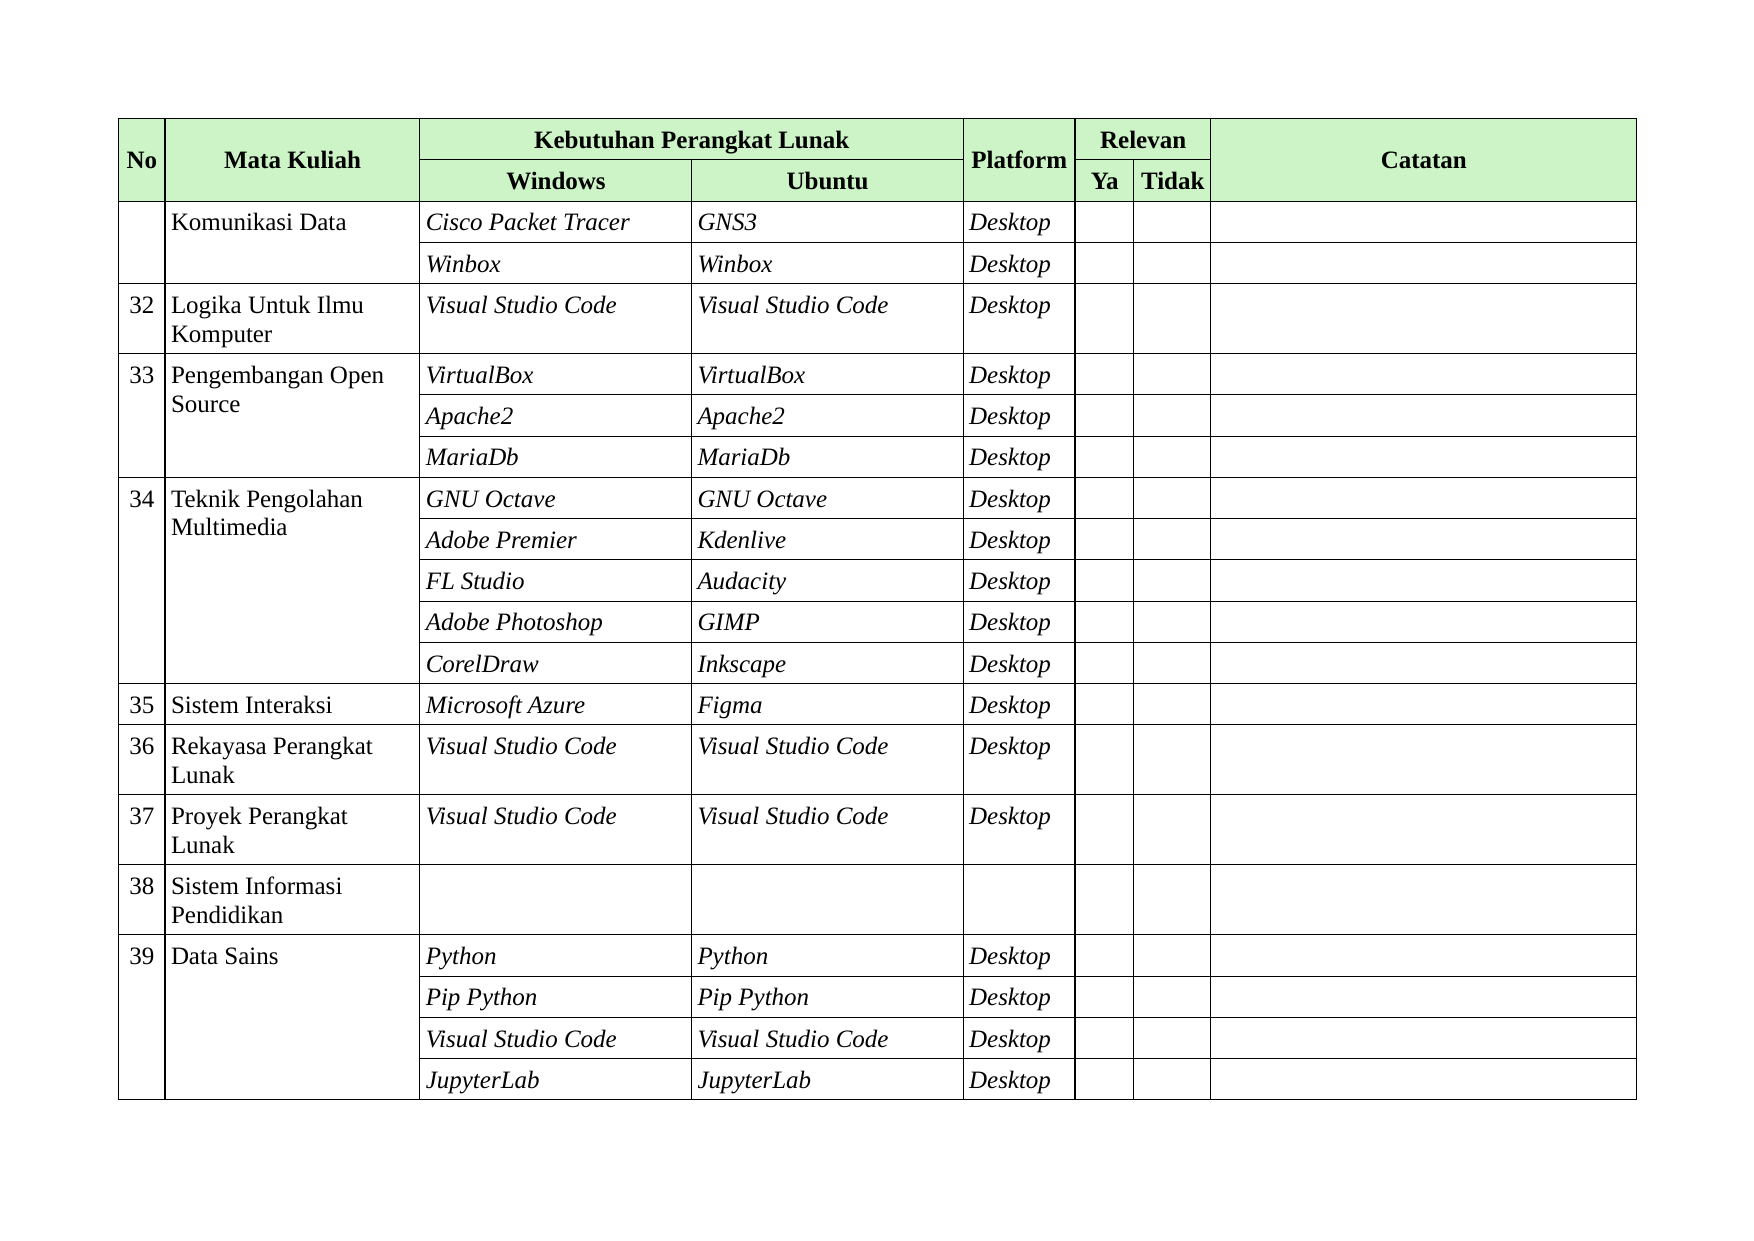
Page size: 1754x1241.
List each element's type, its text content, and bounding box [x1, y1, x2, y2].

table_cell [1134, 560, 1210, 601]
table_cell [1134, 284, 1210, 353]
table_cell JupyterLab [420, 1059, 691, 1099]
table_cell [1076, 795, 1133, 864]
table_cell [1076, 1059, 1133, 1099]
table_cell Visual Studio Code [692, 1018, 963, 1058]
table_cell [1134, 977, 1210, 1017]
table_cell Figma [692, 684, 963, 724]
table_cell FL Studio [420, 560, 691, 601]
table_cell Desktop [964, 478, 1074, 518]
table_cell [1134, 865, 1210, 934]
table_cell 33 [119, 354, 164, 477]
table_cell [1076, 977, 1133, 1017]
table_cell Pengembangan Open Source [166, 354, 419, 477]
table_cell [964, 865, 1074, 934]
table_cell CorelDraw [420, 643, 691, 683]
table_header Mata Kuliah [166, 119, 419, 201]
table_cell GIMP [692, 602, 963, 642]
table_cell Desktop [964, 202, 1074, 242]
table_cell Komunikasi Data [166, 202, 419, 283]
table_cell [1076, 560, 1133, 601]
table_cell [1134, 643, 1210, 683]
table_cell Python [692, 935, 963, 976]
table_cell 37 [119, 795, 164, 864]
table_cell [1211, 865, 1636, 934]
table_cell Visual Studio Code [692, 725, 963, 794]
table_cell [1134, 1018, 1210, 1058]
table_cell Visual Studio Code [692, 284, 963, 353]
table_cell 35 [119, 684, 164, 724]
table_cell [1211, 560, 1636, 601]
table_cell Proyek Perangkat Lunak [166, 795, 419, 864]
table_cell [1076, 395, 1133, 436]
table_cell [1076, 725, 1133, 794]
table_cell Desktop [964, 795, 1074, 864]
table_cell Kdenlive [692, 519, 963, 559]
table_cell [1076, 684, 1133, 724]
table_cell Cisco Packet Tracer [420, 202, 691, 242]
table_cell Sistem Informasi Pendidikan [166, 865, 419, 934]
table_cell [1211, 478, 1636, 518]
table_cell GNU Octave [420, 478, 691, 518]
table_cell Visual Studio Code [420, 725, 691, 794]
table_cell Inkscape [692, 643, 963, 683]
table_cell Desktop [964, 437, 1074, 477]
table_cell [1211, 437, 1636, 477]
table_header Kebutuhan Perangkat Lunak [420, 119, 963, 159]
table_cell Desktop [964, 935, 1074, 976]
table_cell [1211, 243, 1636, 283]
table_cell 39 [119, 935, 164, 1099]
table_cell [1211, 795, 1636, 864]
table_cell [1211, 977, 1636, 1017]
table_cell Desktop [964, 243, 1074, 283]
table_cell Windows [420, 160, 691, 201]
table_cell [692, 865, 963, 934]
table_cell Desktop [964, 354, 1074, 394]
table_cell GNS3 [692, 202, 963, 242]
table_cell [1076, 865, 1133, 934]
table_cell [1211, 395, 1636, 436]
table_header Catatan [1211, 119, 1636, 201]
table_cell Desktop [964, 284, 1074, 353]
table_cell [1134, 354, 1210, 394]
table_cell [1076, 202, 1133, 242]
table_cell [1076, 354, 1133, 394]
table_cell 36 [119, 725, 164, 794]
table_cell [1211, 519, 1636, 559]
table_header No [119, 119, 164, 201]
table_cell Logika Untuk Ilmu Komputer [166, 284, 419, 353]
table_cell [1076, 1018, 1133, 1058]
table_cell 32 [119, 284, 164, 353]
table_cell Desktop [964, 1059, 1074, 1099]
table_cell [1211, 602, 1636, 642]
table_cell [1134, 1059, 1210, 1099]
table_cell Audacity [692, 560, 963, 601]
table_cell MariaDb [420, 437, 691, 477]
table_cell Python [420, 935, 691, 976]
table_cell Data Sains [166, 935, 419, 1099]
table_cell Desktop [964, 560, 1074, 601]
table_cell Microsoft Azure [420, 684, 691, 724]
table_cell [1076, 284, 1133, 353]
table_cell [1076, 935, 1133, 976]
table_cell Tidak [1134, 160, 1210, 201]
table_cell Ya [1076, 160, 1133, 201]
table_cell [1076, 243, 1133, 283]
table_cell [1134, 602, 1210, 642]
table_cell JupyterLab [692, 1059, 963, 1099]
table_cell Rekayasa Perangkat Lunak [166, 725, 419, 794]
table_cell [1211, 284, 1636, 353]
table_cell 34 [119, 478, 164, 683]
table_cell Visual Studio Code [420, 795, 691, 864]
table_cell [1134, 684, 1210, 724]
table_cell [1076, 602, 1133, 642]
table_cell VirtualBox [692, 354, 963, 394]
table_cell [1134, 478, 1210, 518]
table_cell MariaDb [692, 437, 963, 477]
table_cell Desktop [964, 725, 1074, 794]
table_cell [1211, 725, 1636, 794]
table_cell [1076, 643, 1133, 683]
table_cell Desktop [964, 977, 1074, 1017]
table_cell Ubuntu [692, 160, 963, 201]
table_cell Sistem Interaksi [166, 684, 419, 724]
table_cell Desktop [964, 395, 1074, 436]
table_cell Desktop [964, 602, 1074, 642]
table_cell Desktop [964, 1018, 1074, 1058]
table_cell Pip Python [692, 977, 963, 1017]
table_cell Visual Studio Code [692, 795, 963, 864]
table_cell Desktop [964, 684, 1074, 724]
table_cell [1211, 935, 1636, 976]
table_cell [1134, 935, 1210, 976]
table_cell [1134, 725, 1210, 794]
table_cell [119, 202, 164, 283]
table_cell Visual Studio Code [420, 284, 691, 353]
table_cell Visual Studio Code [420, 1018, 691, 1058]
table_cell [1134, 395, 1210, 436]
table_cell [1076, 519, 1133, 559]
table_cell [1076, 437, 1133, 477]
table_cell GNU Octave [692, 478, 963, 518]
table_cell [1211, 643, 1636, 683]
table_cell [1211, 202, 1636, 242]
table_cell [1134, 243, 1210, 283]
table_cell [1134, 202, 1210, 242]
table_cell [1134, 519, 1210, 559]
table_cell [1134, 795, 1210, 864]
table_cell Pip Python [420, 977, 691, 1017]
table_cell Apache2 [420, 395, 691, 436]
table_cell [420, 865, 691, 934]
table_cell Winbox [692, 243, 963, 283]
table_cell Apache2 [692, 395, 963, 436]
table_header Relevan [1076, 119, 1210, 159]
table_cell 38 [119, 865, 164, 934]
table_cell Adobe Photoshop [420, 602, 691, 642]
table_cell [1134, 437, 1210, 477]
table_cell [1076, 478, 1133, 518]
table_header Platform [964, 119, 1074, 201]
table_cell VirtualBox [420, 354, 691, 394]
table_cell [1211, 684, 1636, 724]
table_cell Adobe Premier [420, 519, 691, 559]
table_cell [1211, 1018, 1636, 1058]
table_cell Desktop [964, 643, 1074, 683]
table_cell [1211, 1059, 1636, 1099]
table_cell [1211, 354, 1636, 394]
table_cell Teknik Pengolahan Multimedia [166, 478, 419, 683]
table_cell Winbox [420, 243, 691, 283]
table_cell Desktop [964, 519, 1074, 559]
